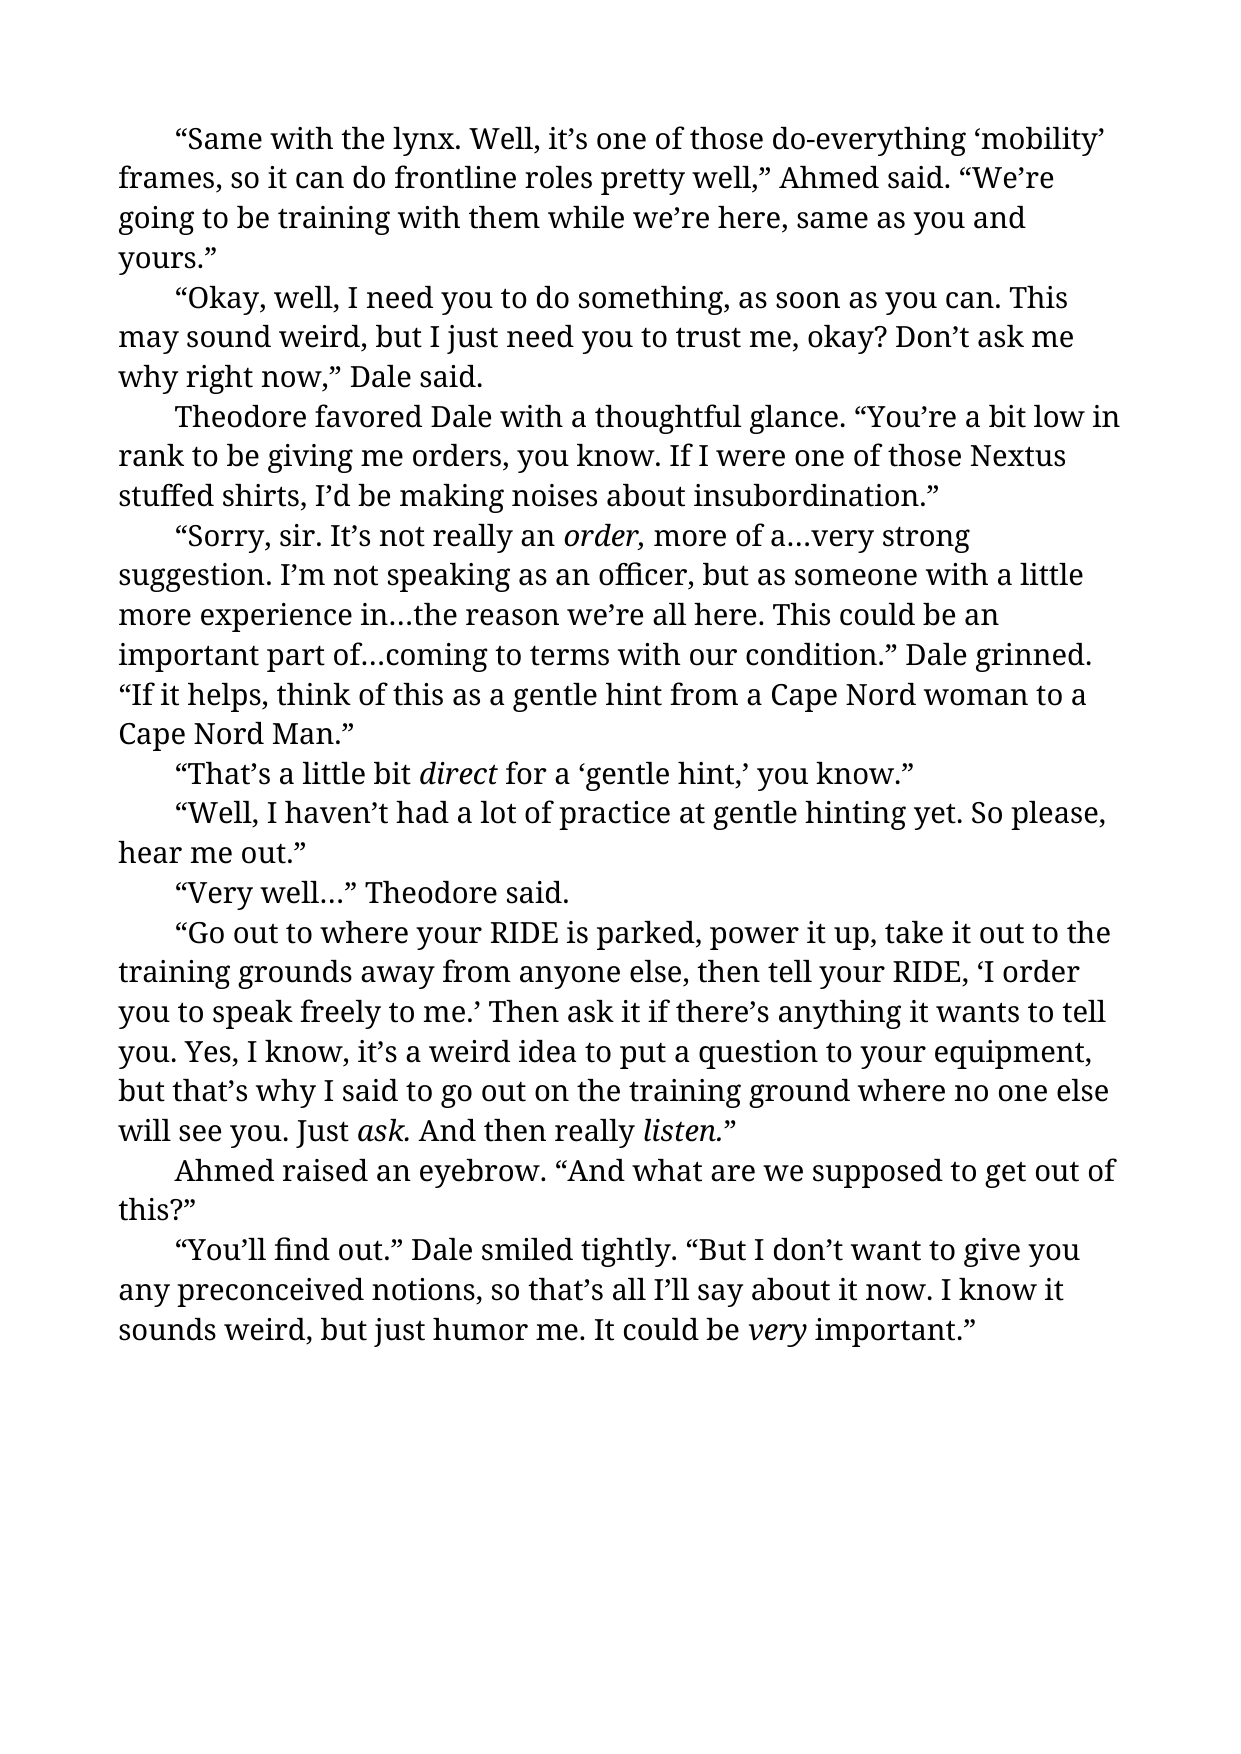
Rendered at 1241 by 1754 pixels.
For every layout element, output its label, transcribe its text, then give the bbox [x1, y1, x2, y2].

text Theodore favored Dale with a thoughtful glance. “You’re a bit low in rank to be giving me orders, you know. If I were one of those Nextus stuffed shirts, I’d be making noises about insubordination.” [118, 396, 1122, 515]
text “Very well…” Theodore said. [118, 872, 1122, 912]
text “Go out to where your RIDE is parked, power it up, take it out to the training grounds away from anyone else, then tell your RIDE, ‘I order you to speak freely to me.’ Then ask it if there’s anything it wants to tell you. Yes, I know, it’s a weird idea to put a question to your equipment, but that’s why I said to go out on the training ground where no one else will see you. Just ask. And then really listen.” [118, 912, 1122, 1150]
text “That’s a little bit direct for a ‘gentle hint,’ you know.” [118, 753, 1122, 793]
text “Sorry, sir. It’s not really an order, more of a…very strong suggestion. I’m not speaking as an officer, but as someone with a little more experience in…the reason we’re all here. This could be an important part of…coming to terms with our condition.” Dale grinned. “If it helps, think of this as a gentle hint from a Cape Nord woman to a Cape Nord Man.” [118, 515, 1122, 753]
text “Same with the lynx. Well, it’s one of those do-everything ‘mobility’ frames, so it can do frontline roles pretty well,” Ahmed said. “We’re going to be training with them while we’re here, same as you and yours.” [118, 118, 1122, 277]
text “You’ll find out.” Dale smiled tightly. “But I don’t want to give you any preconceived notions, so that’s all I’ll say about it now. I know it sounds weird, but just humor me. It could be very important.” [118, 1229, 1122, 1348]
text Ahmed raised an eyebrow. “And what are we supposed to get out of this?” [118, 1150, 1122, 1229]
text “Okay, well, I need you to do something, as soon as you can. This may sound weird, but I just need you to trust me, okay? Don’t ask me why right now,” Dale said. [118, 277, 1122, 396]
text “Well, I haven’t had a lot of practice at gentle hinting yet. So please, hear me out.” [118, 793, 1122, 872]
